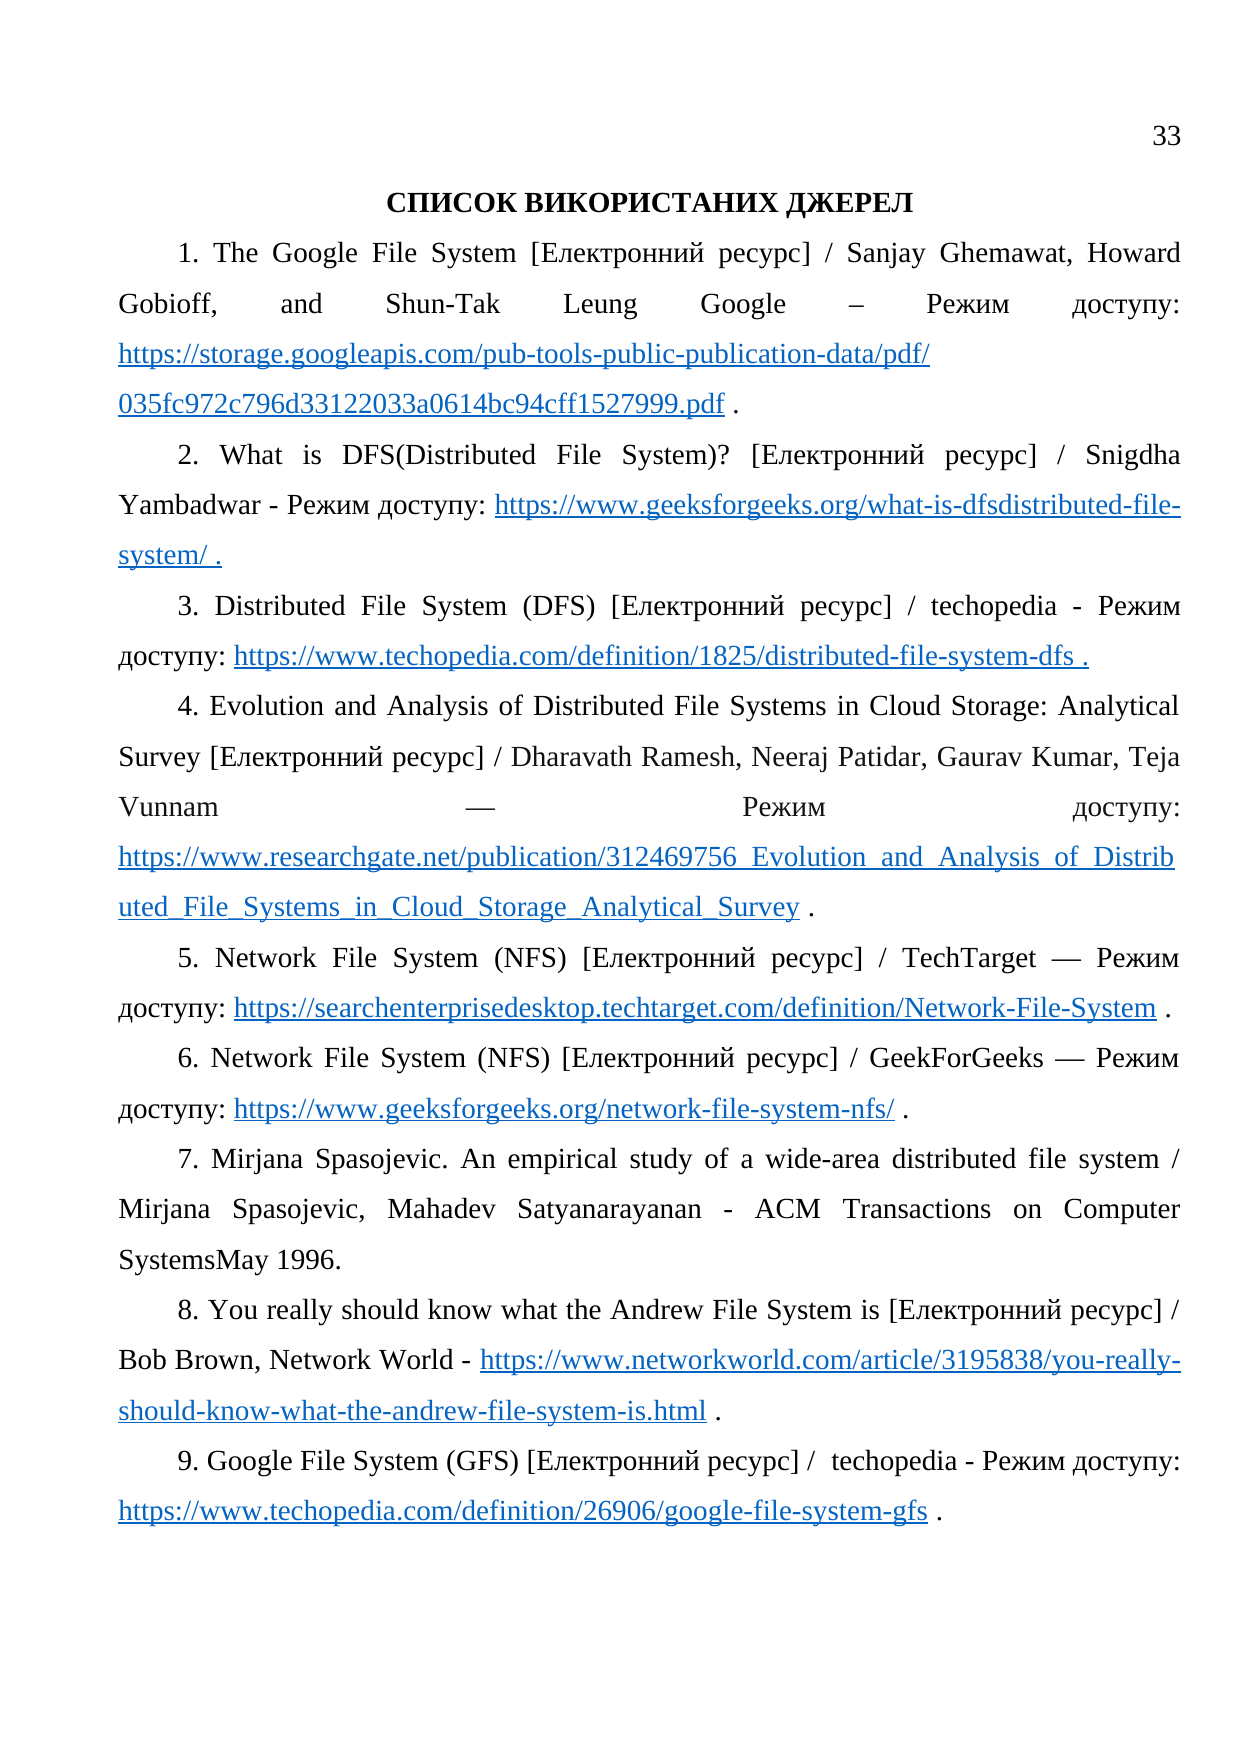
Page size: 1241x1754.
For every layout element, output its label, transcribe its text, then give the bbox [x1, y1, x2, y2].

text 4. Evolution and Analysis of Distributed File Systems in Cloud Storage: Analytical Survey [Електронний ресурс] / Dharavath Ramesh, Neeraj Patidar, Gaurav Kumar, Teja Vunnam — Режим доступу: https://www.researchgate.net/publication/312469756_Evolution_and_Analysis_of_Distributed_File_Systems_in_Cloud_Storage_Analytical_Survey . [118, 688, 1181, 923]
text 5. Network File System (NFS) [Електронний ресурс] / TechTarget — Режим доступу: https://searchenterprisedesktop.techtarget.com/definition/Network-File-System . [118, 940, 1181, 1024]
text 3. Distributed File System (DFS) [Електронний ресурс] / techopedia - Режим доступу: https://www.techopedia.com/definition/1825/distributed-file-system-dfs . [118, 588, 1181, 672]
text 6. Network File System (NFS) [Електронний ресурс] / GeekForGeeks — Режим доступу: https://www.geeksforgeeks.org/network-file-system-nfs/ . [118, 1041, 1181, 1124]
text 2. What is DFS(Distributed File System)? [Електронний ресурс] / Snigdha Yambadwar - Режим доступу: https://www.geeksforgeeks.org/what-is-dfsdistributed-file-system/ . [118, 437, 1181, 571]
text 7. Mirjana Spasojevic. An empirical study of a wide-area distributed file system / Mirjana Spasojevic, Mahadev Satyanarayanan - ACM Transactions on Computer SystemsMay 1996. [118, 1141, 1181, 1275]
subtitle СПИСОК ВИКОРИСТАНИХ ДЖЕРЕЛ [118, 185, 1181, 219]
text 1. The Google File System [Електронний ресурс] / Sanjay Ghemawat, Howard Gobioff, and Shun-Tak Leung Google – Режим доступу: https://storage.googleapis.com/pub-tools-public-publication-data/pdf/035fc972c796d33122033a0614bc94cff1527999.pdf . [118, 236, 1181, 420]
text 9. Google File System (GFS) [Електронний ресурс] / techopedia - Режим доступу: https://www.techopedia.com/definition/26906/google-file-system-gfs . [118, 1443, 1181, 1527]
text 8. You really should know what the Andrew File System is [Електронний ресурс] / Bob Brown, Network World - https://www.networkworld.com/article/3195838/you-really-should-know-what-the-andrew-file-system-is.html . [118, 1292, 1181, 1426]
